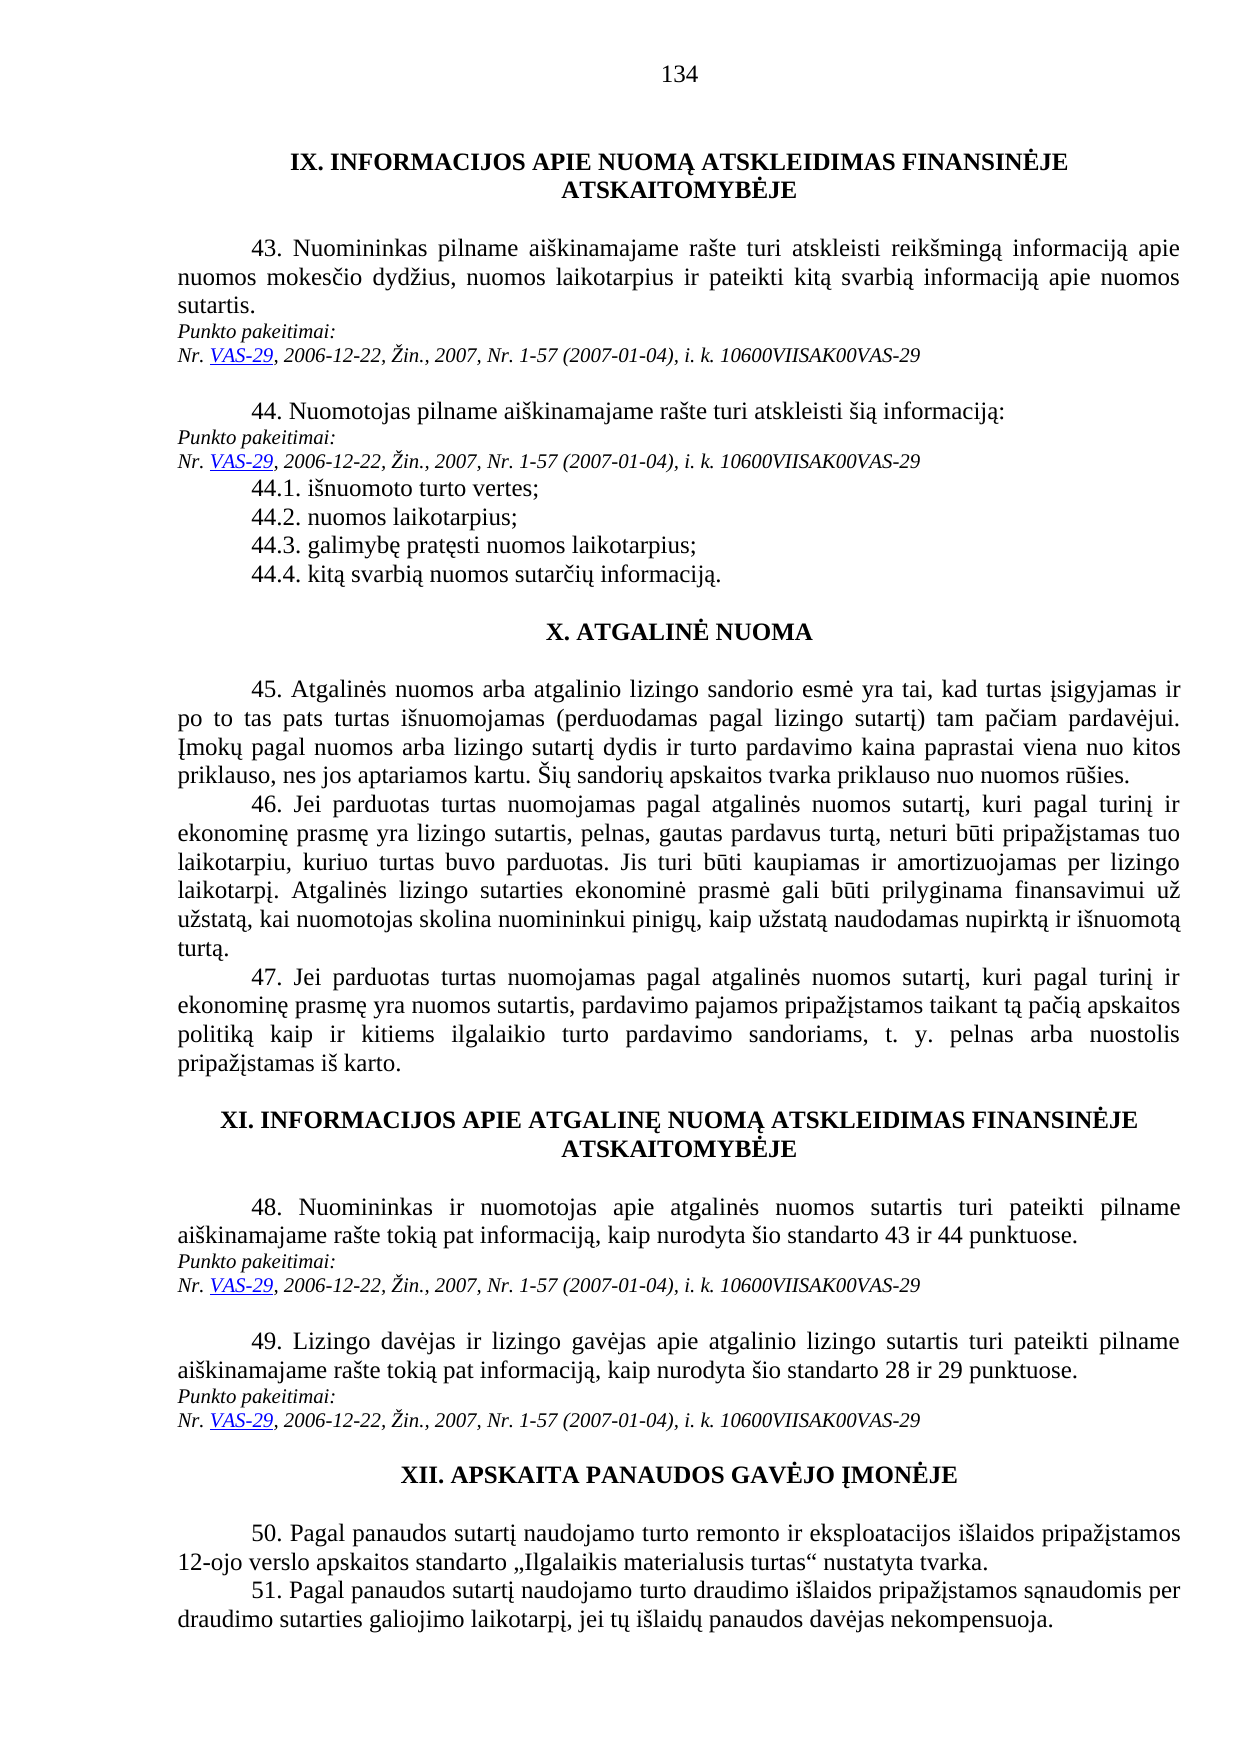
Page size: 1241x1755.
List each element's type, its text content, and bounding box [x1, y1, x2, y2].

text 51. Pagal panaudos sutartį naudojamo turto draudimo išlaidos pripažįstamos sąnaudomis per draudimo sutarties galiojimo laikotarpį, jei tų išlaidų panaudos davėjas nekompensuoja. [177, 1576, 1181, 1633]
text Nr. VAS-29, 2006-12-22, Žin., 2007, Nr. 1-57 (2007-01-04), i. k. 10600VIISAK00VAS-29 [177, 1408, 1181, 1432]
text Nr. VAS-29, 2006-12-22, Žin., 2007, Nr. 1-57 (2007-01-04), i. k. 10600VIISAK00VAS-29 [177, 1273, 1181, 1297]
text 44. Nuomotojas pilname aiškinamajame rašte turi atskleisti šią informaciją: [177, 396, 1181, 425]
text XI. INFORMACIJOS APIE ATGALINĘ NUOMĄ ATSKLEIDIMAS FINANSINĖJE ATSKAITOMYBĖJE [177, 1106, 1181, 1163]
text Punkto pakeitimai: [177, 1249, 1181, 1273]
text Punkto pakeitimai: [177, 1384, 1181, 1408]
text 43. Nuomininkas pilname aiškinamajame rašte turi atskleisti reikšmingą informaciją apie nuomos mokesčio dydžius, nuomos laikotarpius ir pateikti kitą svarbią informaciją apie nuomos sutartis. [177, 233, 1181, 319]
text Punkto pakeitimai: [177, 319, 1181, 343]
text 44.2. nuomos laikotarpius; [177, 502, 1181, 531]
text 49. Lizingo davėjas ir lizingo gavėjas apie atgalinio lizingo sutartis turi pateikti pilname aiškinamajame rašte tokią pat informaciją, kaip nurodyta šio standarto 28 ir 29 punktuose. [177, 1326, 1181, 1384]
text 44.3. galimybę pratęsti nuomos laikotarpius; [177, 531, 1181, 559]
text Punkto pakeitimai: [177, 425, 1181, 449]
text Nr. VAS-29, 2006-12-22, Žin., 2007, Nr. 1-57 (2007-01-04), i. k. 10600VIISAK00VAS-29 [177, 343, 1181, 367]
text XII. APSKAITA PANAUDOS GAVĖJO ĮMONĖJE [177, 1461, 1181, 1489]
text Nr. VAS-29, 2006-12-22, Žin., 2007, Nr. 1-57 (2007-01-04), i. k. 10600VIISAK00VAS-29 [177, 449, 1181, 473]
text 48. Nuomininkas ir nuomotojas apie atgalinės nuomos sutartis turi pateikti pilname aiškinamajame rašte tokią pat informaciją, kaip nurodyta šio standarto 43 ir 44 punktuose. [177, 1192, 1181, 1249]
text 50. Pagal panaudos sutartį naudojamo turto remonto ir eksploatacijos išlaidos pripažįstamos 12-ojo verslo apskaitos standarto „Ilgalaikis materialusis turtas“ nustatyta tvarka. [177, 1518, 1181, 1576]
text 47. Jei parduotas turtas nuomojamas pagal atgalinės nuomos sutartį, kuri pagal turinį ir ekonominę prasmę yra nuomos sutartis, pardavimo pajamos pripažįstamos taikant tą pačią apskaitos politiką kaip ir kitiems ilgalaikio turto pardavimo sandoriams, t. y. pelnas arba nuostolis pripažįstamas iš karto. [177, 962, 1181, 1077]
text X. ATGALINĖ NUOMA [177, 617, 1181, 646]
text 44.4. kitą svarbią nuomos sutarčių informaciją. [177, 559, 1181, 588]
text 46. Jei parduotas turtas nuomojamas pagal atgalinės nuomos sutartį, kuri pagal turinį ir ekonominę prasmę yra lizingo sutartis, pelnas, gautas pardavus turtą, neturi būti pripažįstamas tuo laikotarpiu, kuriuo turtas buvo parduotas. Jis turi būti kaupiamas ir amortizuojamas per lizingo laikotarpį. Atgalinės lizingo sutarties ekonominė prasmė gali būti prilyginama finansavimui už užstatą, kai nuomotojas skolina nuomininkui pinigų, kaip užstatą naudodamas nupirktą ir išnuomotą turtą. [177, 789, 1181, 962]
text 44.1. išnuomoto turto vertes; [177, 473, 1181, 502]
text IX. INFORMACIJOS APIE NUOMĄ ATSKLEIDIMAS FINANSINĖJE ATSKAITOMYBĖJE [177, 147, 1181, 204]
text 45. Atgalinės nuomos arba atgalinio lizingo sandorio esmė yra tai, kad turtas įsigyjamas ir po to tas pats turtas išnuomojamas (perduodamas pagal lizingo sutartį) tam pačiam pardavėjui. Įmokų pagal nuomos arba lizingo sutartį dydis ir turto pardavimo kaina paprastai viena nuo kitos priklauso, nes jos aptariamos kartu. Šių sandorių apskaitos tvarka priklauso nuo nuomos rūšies. [177, 674, 1181, 789]
